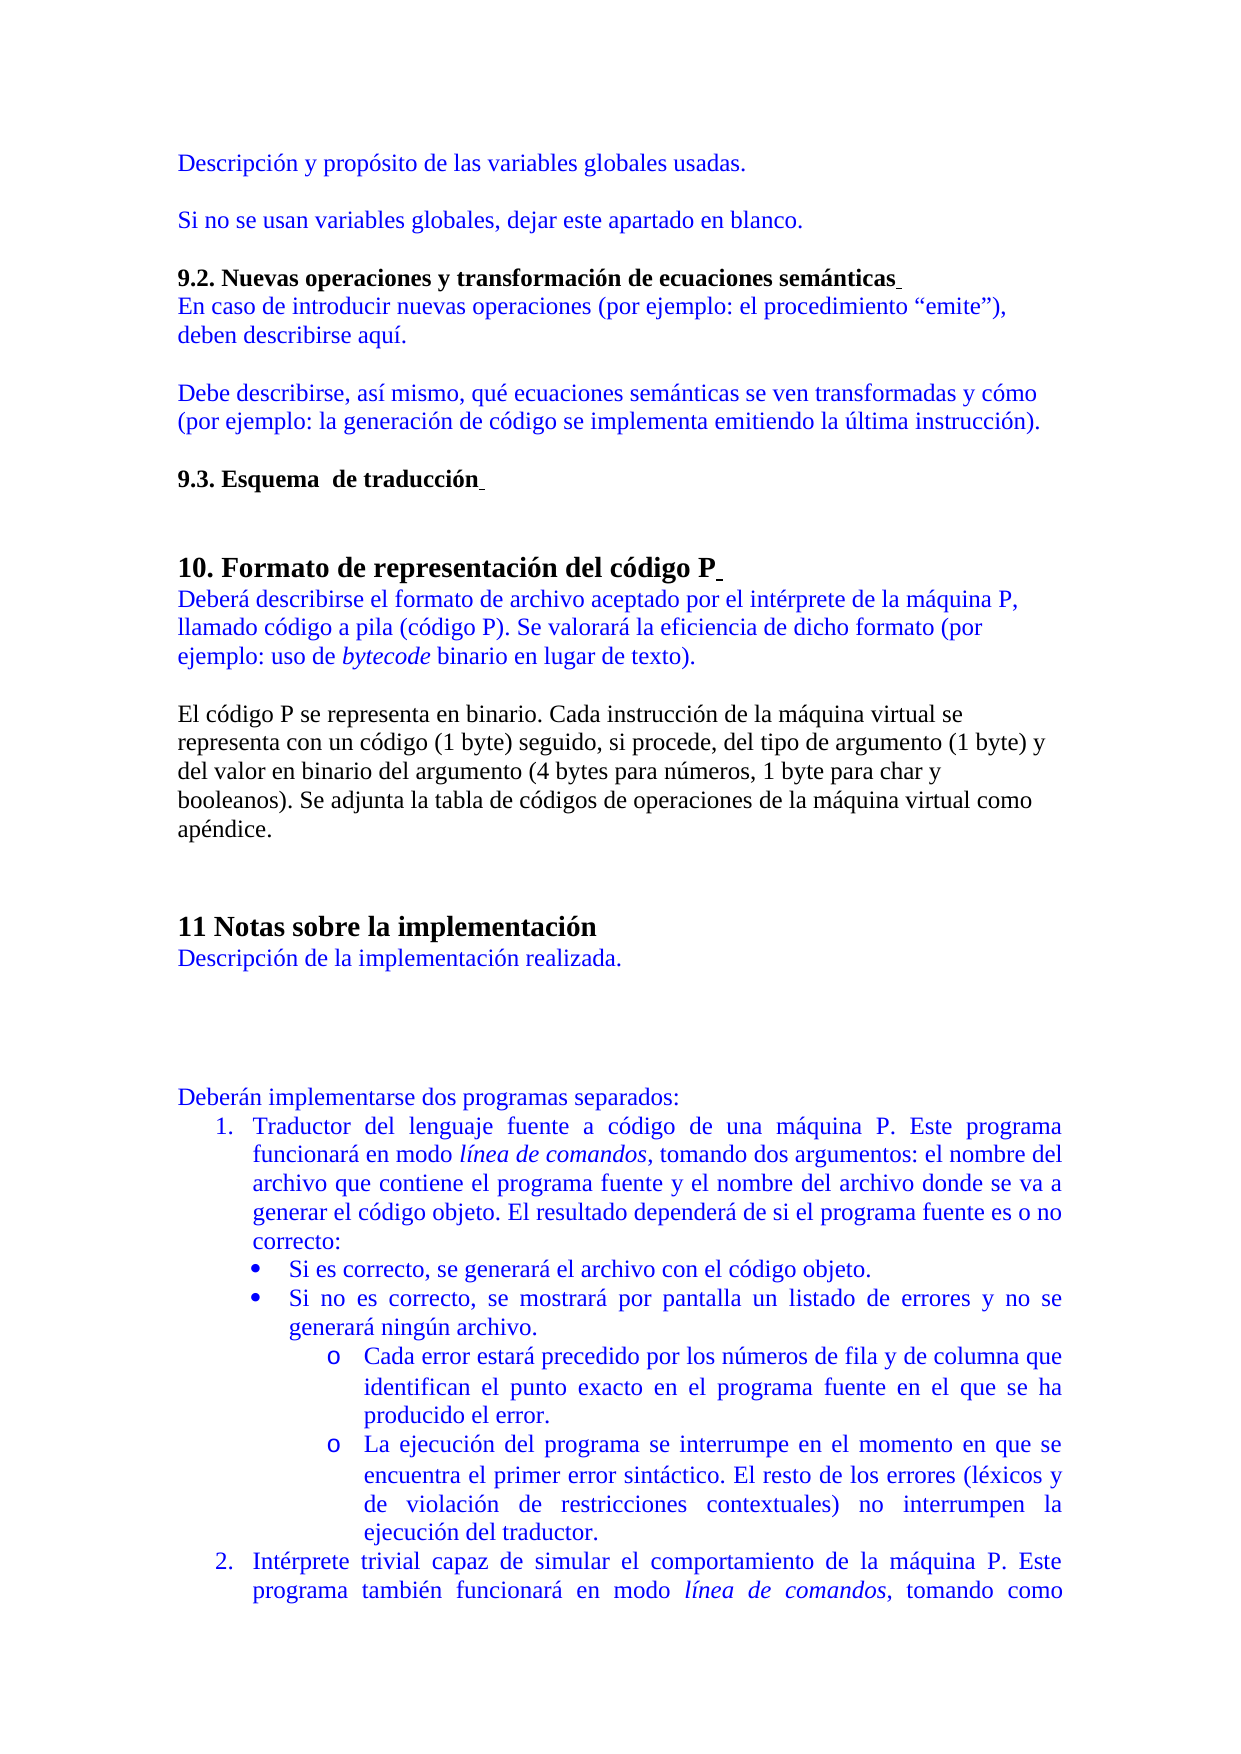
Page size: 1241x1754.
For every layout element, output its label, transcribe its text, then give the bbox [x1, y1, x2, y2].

list Cada error estará precedido por los números de fila y de columna que identifican el punto exacto en el programa fuente en el que se ha producido el error. [326, 1341, 1063, 1429]
text Descripción y propósito de las variables globales usadas. [177, 148, 1063, 176]
text 11 Notas sobre la implementación [177, 909, 1063, 943]
text En caso de introducir nuevas operaciones (por ejemplo: el procedimiento “emite”), deben describirse aquí. [177, 291, 1063, 349]
text Si no se usan variables globales, dejar este apartado en blanco. [177, 205, 1063, 234]
list Intérprete trivial capaz de simular el comportamiento de la máquina P. Este programa también funcionará en modo línea de comandos, tomando como [215, 1546, 1063, 1604]
list Si es correcto, se generará el archivo con el código objeto. [251, 1254, 1063, 1283]
text 10. Formato de representación del código P [177, 550, 1063, 584]
text 9.3. Esquema de traducción [177, 464, 1063, 493]
text Deberá describirse el formato de archivo aceptado por el intérprete de la máquina P, llamado código a pila (código P). Se valorará la eficiencia de dicho formato (por ejemplo: uso de bytecode binario en lugar de texto). [177, 584, 1063, 670]
text Deberán implementarse dos programas separados: [177, 1082, 1063, 1111]
text Descripción de la implementación realizada. [177, 943, 1063, 972]
text 9.2. Nuevas operaciones y transformación de ecuaciones semánticas [177, 263, 1063, 291]
list Si no es correcto, se mostrará por pantalla un listado de errores y no se generará ningún archivo. [251, 1283, 1063, 1341]
text El código P se representa en binario. Cada instrucción de la máquina virtual se representa con un código (1 byte) seguido, si procede, del tipo de argumento (1 byte) y del valor en binario del argumento (4 bytes para números, 1 byte para char y booleanos). Se adjunta la tabla de códigos de operaciones de la máquina virtual como apéndice. [177, 699, 1063, 842]
text Debe describirse, así mismo, qué ecuaciones semánticas se ven transformadas y cómo (por ejemplo: la generación de código se implementa emitiendo la última instrucción). [177, 378, 1063, 435]
list Traductor del lenguaje fuente a código de una máquina P. Este programa funcionará en modo línea de comandos, tomando dos argumentos: el nombre del archivo que contiene el programa fuente y el nombre del archivo donde se va a generar el código objeto. El resultado dependerá de si el programa fuente es o no correcto: [215, 1111, 1063, 1254]
list La ejecución del programa se interrumpe en el momento en que se encuentra el primer error sintáctico. El resto de los errores (léxicos y de violación de restricciones contextuales) no interrumpen la ejecución del traductor. [326, 1429, 1063, 1546]
